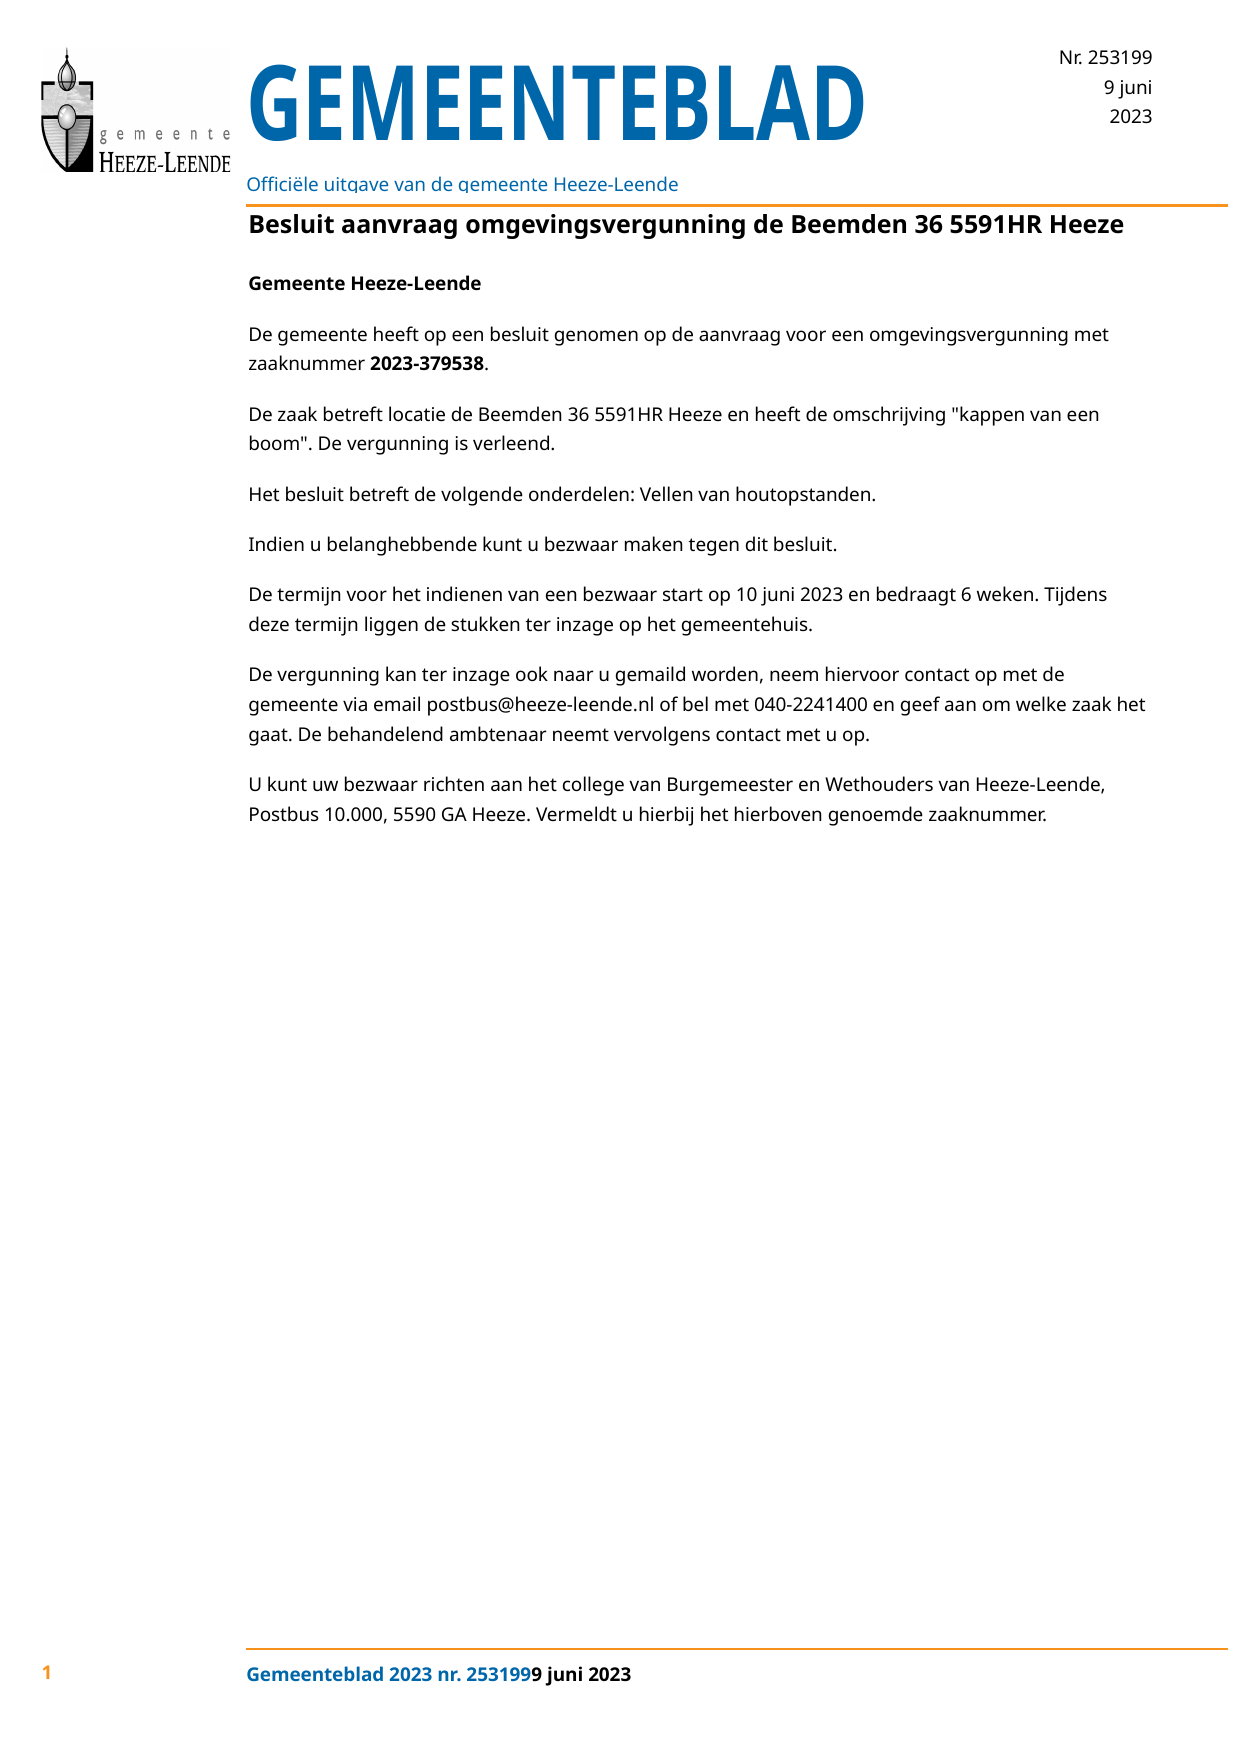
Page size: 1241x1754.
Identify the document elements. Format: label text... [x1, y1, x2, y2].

text Besluit aanvraag omgevingsvergunning de Beemden 36 5591HR Heeze [248, 207, 1152, 241]
text De vergunning kan ter inzage ook naar u gemaild worden, neem hiervoor contact op met de gemeente via email postbus@heeze-leende.nl of bel met 040-2241400 en geef aan om welke zaak het gaat. De behandelend ambtenaar neemt vervolgens contact met u op. [248, 662, 1152, 746]
text U kunt uw bezwaar richten aan het college van Burgemeester en Wethouders van Heeze-Leende, Postbus 10.000, 5590 GA Heeze. Vermeldt u hierbij het hierboven genoemde zaaknummer. [248, 771, 1152, 826]
text Gemeente Heeze-Leende [248, 270, 1152, 296]
picture [41, 47, 231, 172]
text Het besluit betreft de volgende onderdelen: Vellen van houtopstanden. [248, 481, 1152, 506]
text De gemeente heeft op een besluit genomen op de aanvraag voor een omgevingsvergunning met zaaknummer 2023-379538. [248, 321, 1152, 376]
text De zaak betreft locatie de Beemden 36 5591HR Heeze en heeft de omschrijving "kappen van een boom". De vergunning is verleend. [248, 401, 1152, 456]
text Indien u belanghebbende kunt u bezwaar maken tegen dit besluit. [248, 531, 1152, 557]
text De termijn voor het indienen van een bezwaar start op 10 juni 2023 en bedraagt 6 weken. Tijdens deze termijn liggen de stukken ter inzage op het gemeentehuis. [248, 582, 1152, 637]
